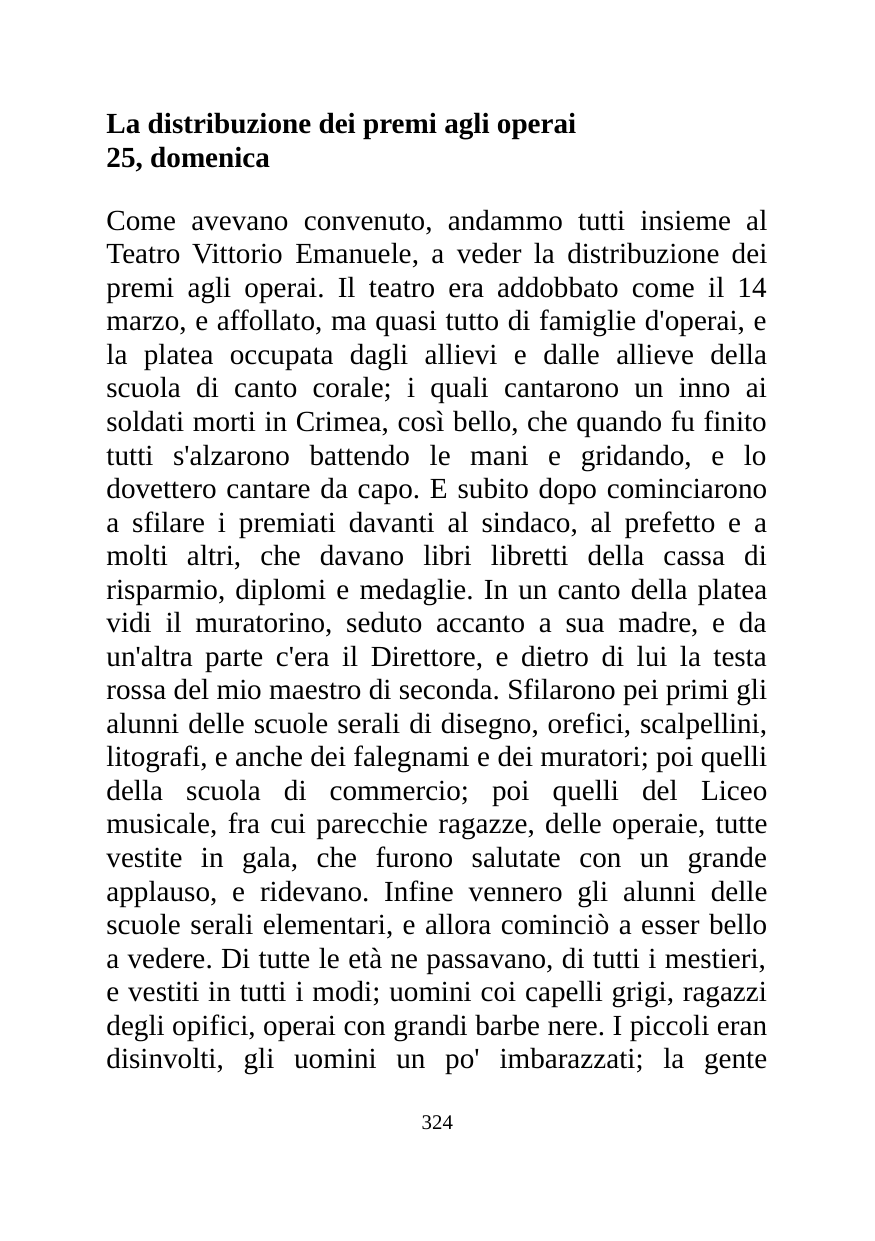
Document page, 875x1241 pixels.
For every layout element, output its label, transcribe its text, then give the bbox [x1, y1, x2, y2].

text Come avevano convenuto, andammo tutti insieme al Teatro Vittorio Emanuele, a veder la distribuzione dei premi agli operai. Il teatro era addobbato come il 14 marzo, e affollato, ma quasi tutto di famiglie d'operai, e la platea occupata dagli allievi e dalle allieve della scuola di canto corale; i quali cantarono un inno ai soldati morti in Crimea, così bello, che quando fu finito tutti s'alzarono battendo le mani e gridando, e lo dovettero cantare da capo. E subito dopo cominciarono a sfilare i premiati davanti al sindaco, al prefetto e a molti altri, che davano libri libretti della cassa di risparmio, diplomi e medaglie. In un canto della platea vidi il muratorino, seduto accanto a sua madre, e da un'altra parte c'era il Direttore, e dietro di lui la testa rossa del mio maestro di seconda. Sfilarono pei primi gli alunni delle scuole serali di disegno, orefici, scalpellini, litografi, e anche dei falegnami e dei muratori; poi quelli della scuola di commercio; poi quelli del Liceo musicale, fra cui parecchie ragazze, delle operaie, tutte vestite in gala, che furono salutate con un grande applauso, e ridevano. Infine vennero gli alunni delle scuole serali elementari, e allora cominciò a esser bello a vedere. Di tutte le età ne passavano, di tutti i mestieri, e vestiti in tutti i modi; uomini coi capelli grigi, ragazzi degli opifici, operai con grandi barbe nere. I piccoli eran disinvolti, gli uomini un po' imbarazzati; la gente [106, 203, 768, 1075]
subtitle La distribuzione dei premi agli operai 25, domenica [106, 106, 768, 173]
